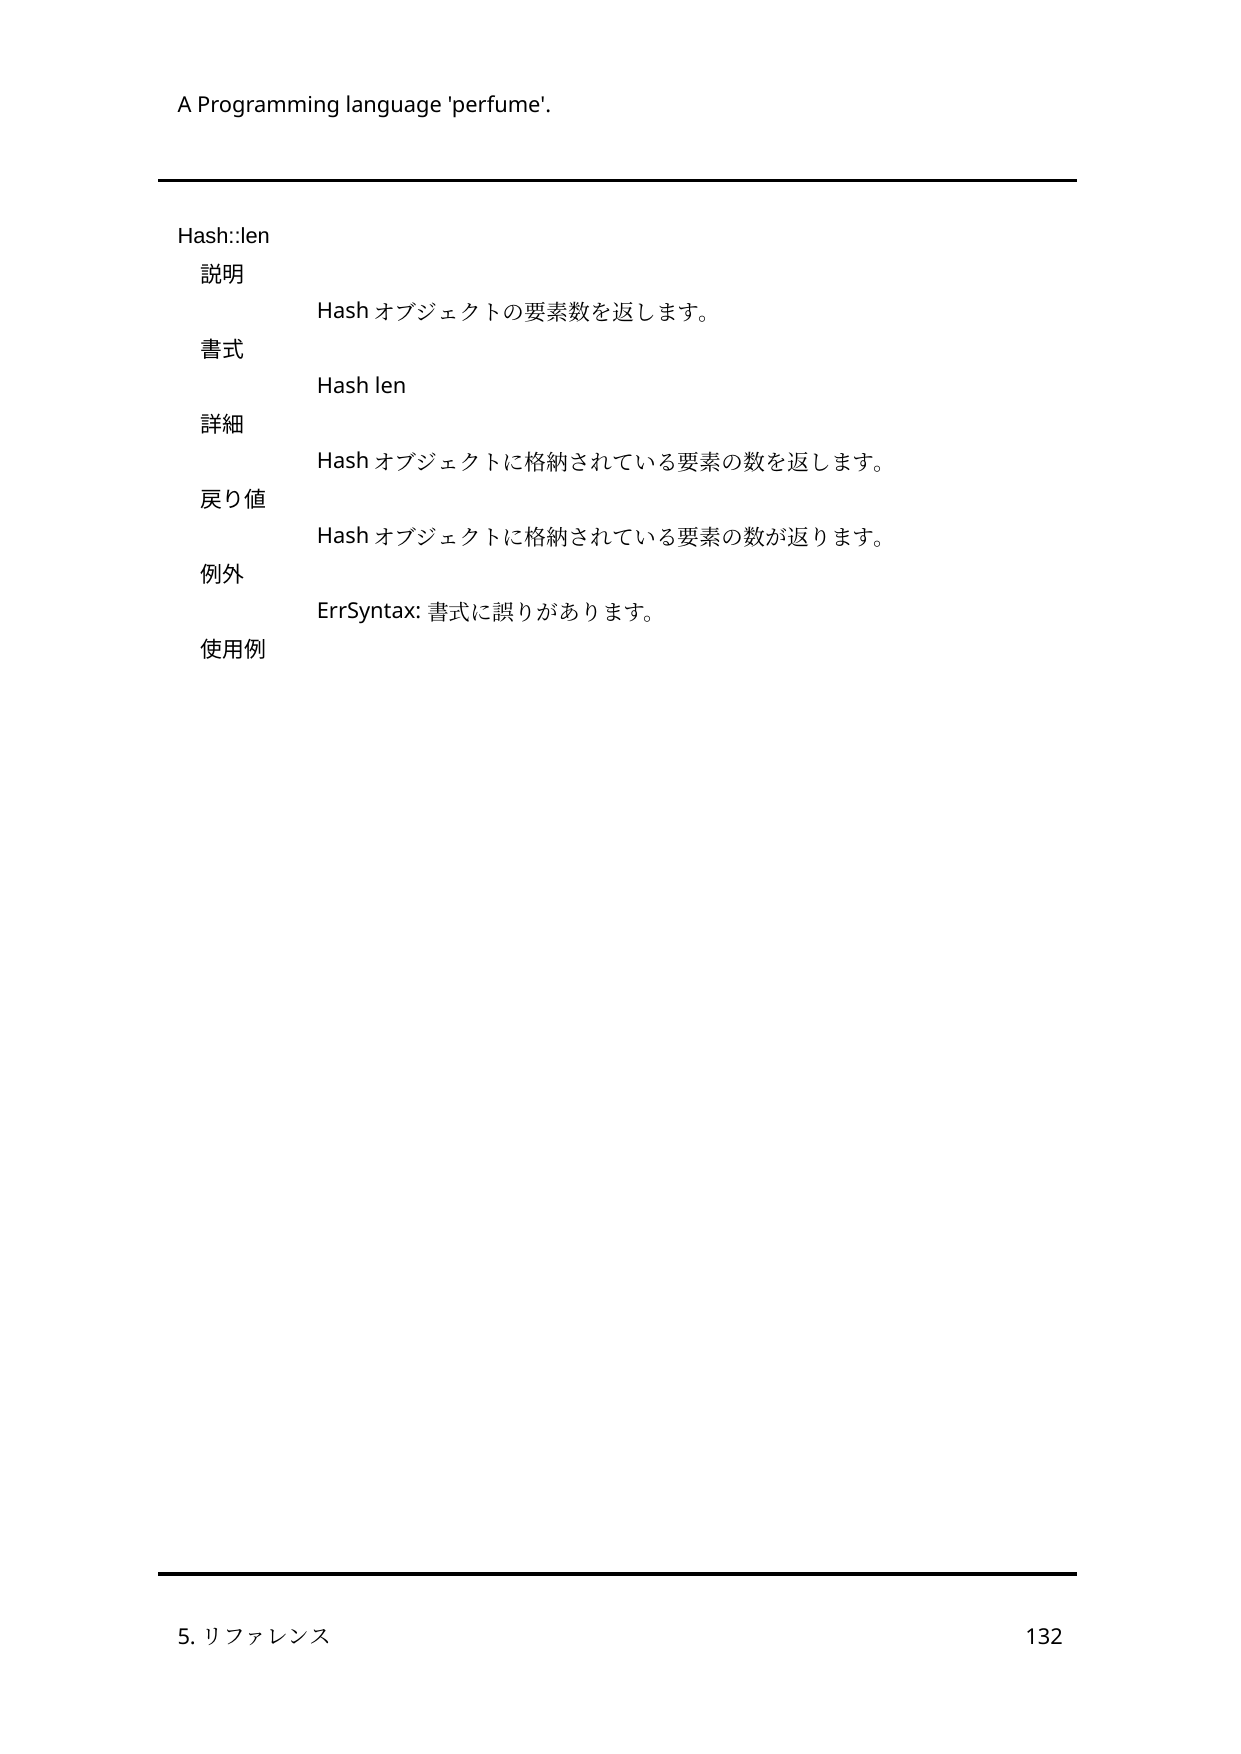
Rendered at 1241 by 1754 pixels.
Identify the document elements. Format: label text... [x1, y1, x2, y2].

table_header Hashオブジェクトの要素数を返します。 [317, 254, 1063, 329]
table_cell [317, 629, 1063, 704]
table_cell 詳細 [200, 404, 317, 479]
table_cell 例外 [200, 554, 317, 629]
subtitle Hash::len [177, 217, 1063, 254]
table_cell 使用例 [200, 629, 317, 704]
table_cell Hash len [317, 329, 1063, 404]
table_cell ErrSyntax: 書式に誤りがあります。 [317, 554, 1063, 629]
table_cell 戻り値 [200, 479, 317, 554]
table_cell Hashオブジェクトに格納されている要素の数が返ります。 [317, 479, 1063, 554]
table_cell Hashオブジェクトに格納されている要素の数を返します。 [317, 404, 1063, 479]
table_header 説明 [200, 254, 317, 329]
table_cell 書式 [200, 329, 317, 404]
